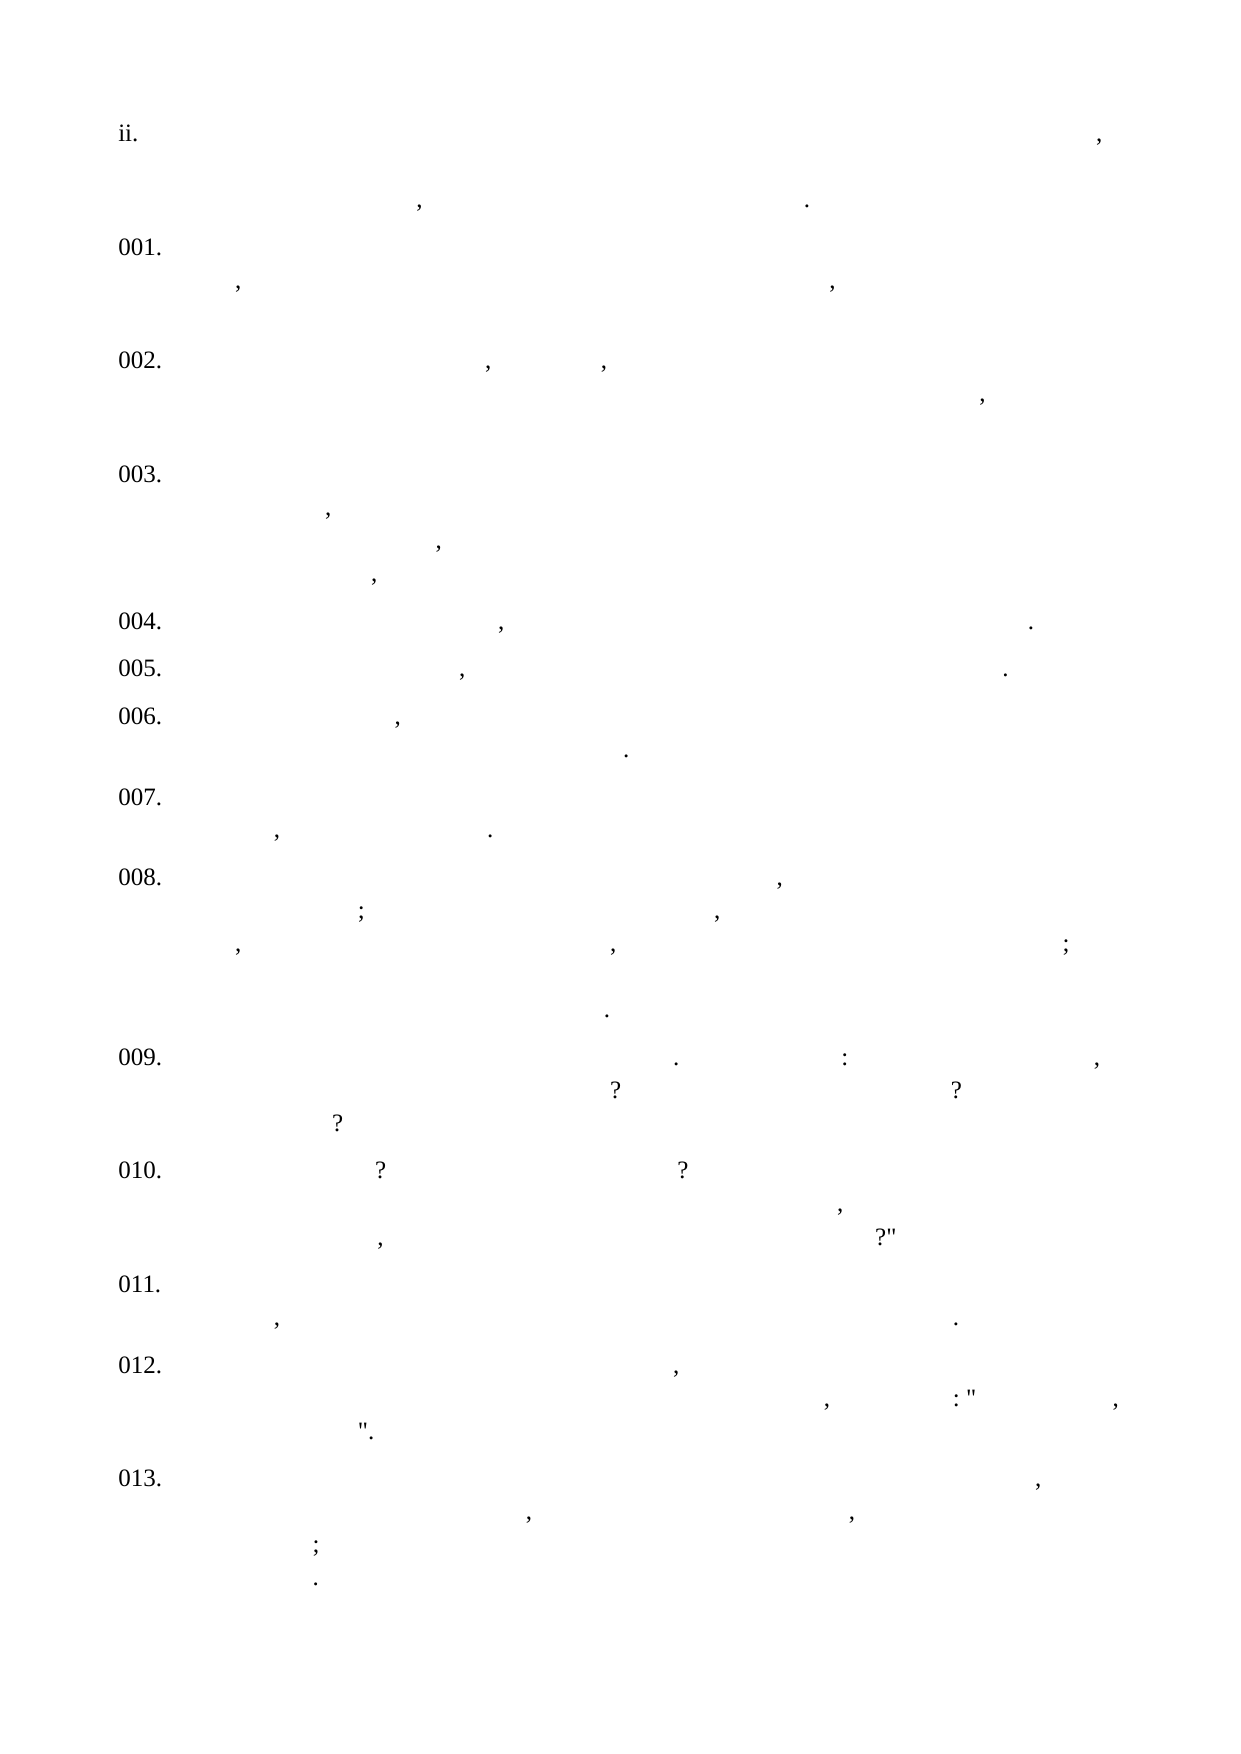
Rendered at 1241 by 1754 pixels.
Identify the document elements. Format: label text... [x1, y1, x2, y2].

text 003.             ,       ,    , [118, 459, 1122, 587]
text 001.           ,       ,         [118, 232, 1122, 327]
text 012.    ,       , : ",  ". [118, 1350, 1122, 1444]
text 008.     ,    ;   ,   ,   ,   ;           . [118, 862, 1122, 1023]
text 004.    ,      . [118, 606, 1122, 634]
text 002.     ,  ,        ,    [118, 345, 1122, 440]
text 009.    . :  ,     ?   ?   ? [118, 1042, 1122, 1137]
text 010.   ?   ?        ,    ,    ?" [118, 1156, 1122, 1250]
text 013.         ,    ,    ,    ;        . [118, 1463, 1122, 1591]
text 006.   ,         . [118, 701, 1122, 763]
text 007.         ,  . [118, 782, 1122, 843]
text 005.    ,     . [118, 653, 1122, 682]
text ii.       ,         ,     . [118, 118, 1122, 213]
text 011.         ,     . [118, 1269, 1122, 1331]
